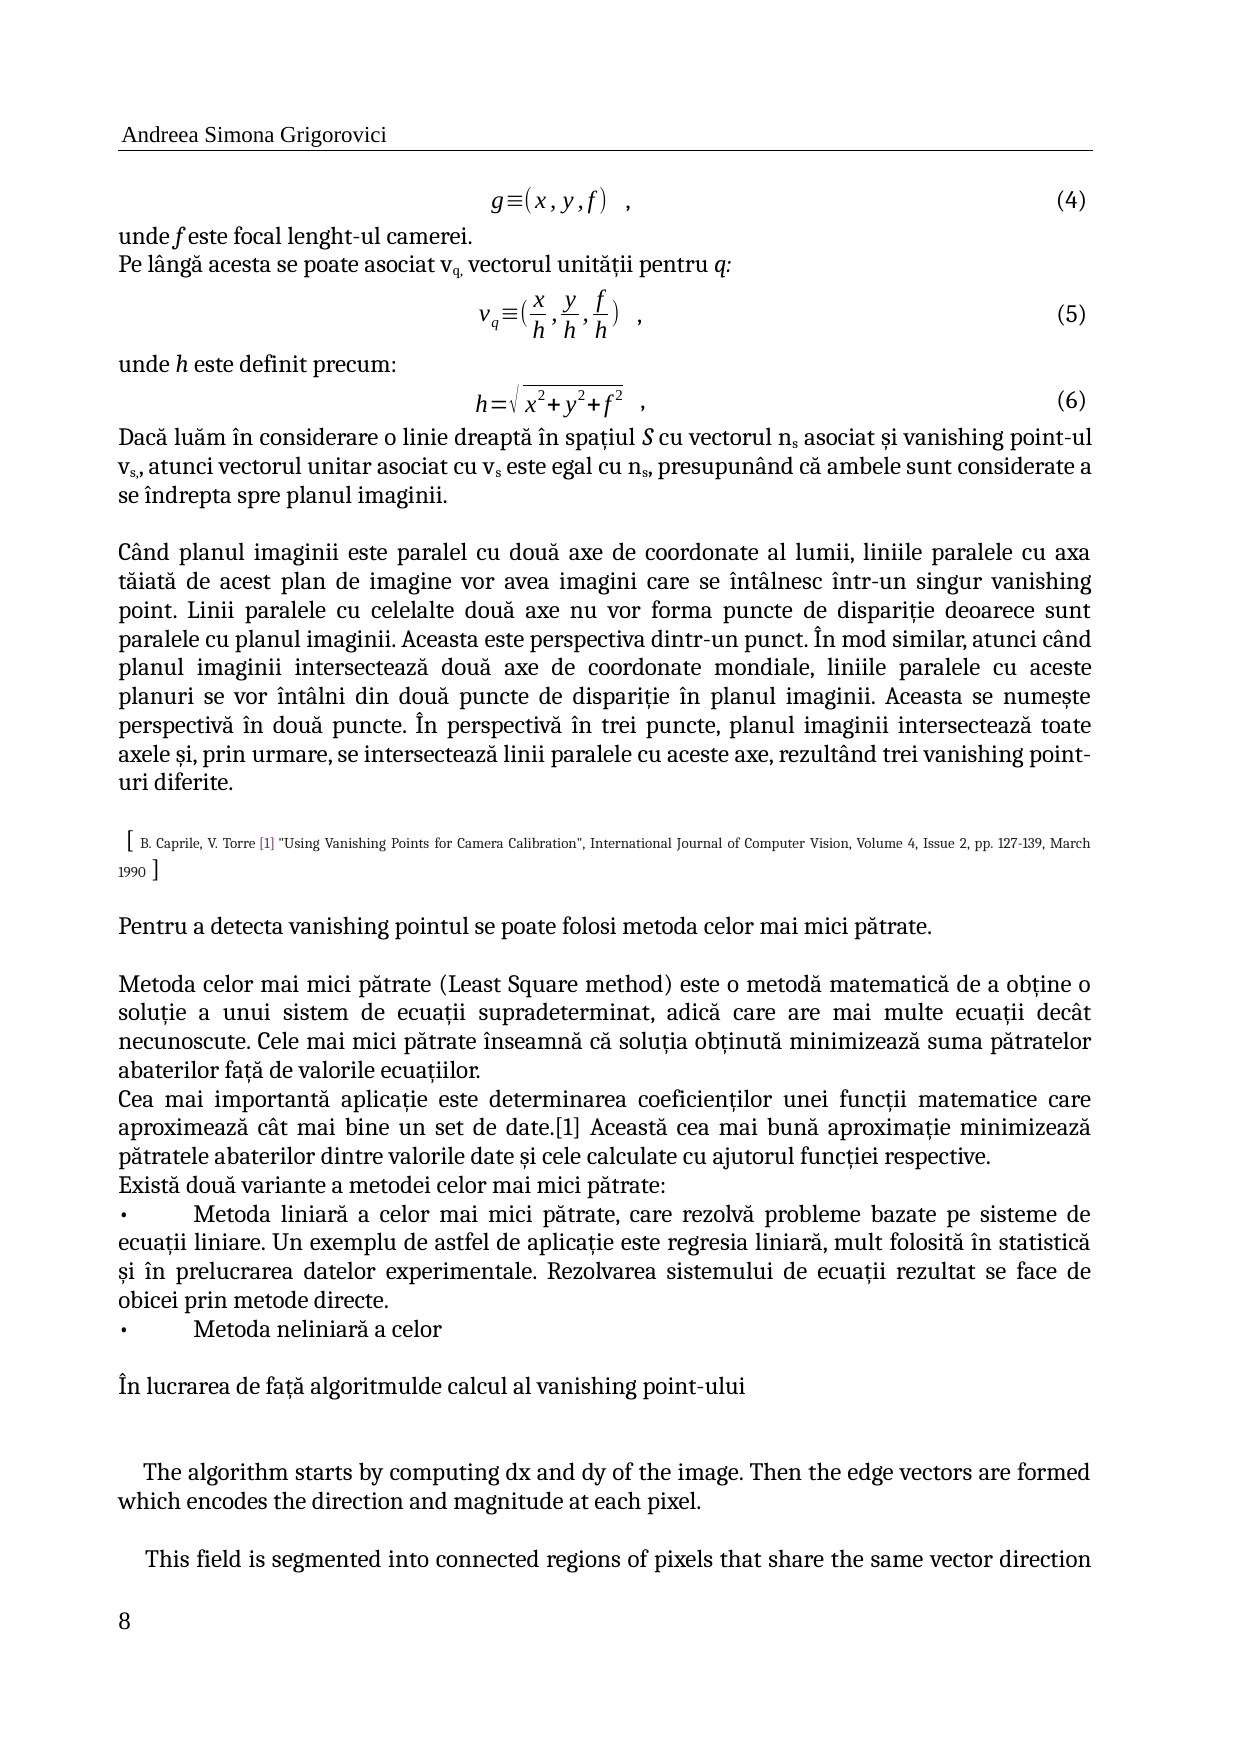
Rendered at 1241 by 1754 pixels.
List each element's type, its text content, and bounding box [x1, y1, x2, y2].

text Dacă luăm în considerare o linie dreaptă în spațiul S cu vectorul ns asociat și vanishing point-ul vs,, atunci vectorul unitar asociat cu vs este egal cu ns, presupunând că ambele sunt considerate a se îndrepta spre planul imaginii. [118, 423, 1093, 509]
table_header , [118, 180, 984, 222]
text unde f este focal lenght-ul camerei. [118, 222, 1093, 250]
text Există două variante a metodei celor mai mici pătrate: [118, 1171, 1093, 1199]
text • Metoda liniară a celor mai mici pătrate, care rezolvă probleme bazate pe sisteme de ecuații liniare. Un exemplu de astfel de aplicație este regresia liniară, mult folosită în statistică și în prelucrarea datelor experimentale. Rezolvarea sistemului de ecuații rezultat se face de obicei prin metode directe. [118, 1199, 1093, 1314]
table_header (5) [984, 279, 1093, 349]
text [ B. Caprile, V. Torre [1] "Using Vanishing Points for Camera Calibration", International Journal of Computer Vision, Volume 4, Issue 2, pp. 127-139, March 1990 ] [118, 826, 1093, 883]
table_header (6) [984, 378, 1093, 423]
table_header (4) [984, 180, 1093, 222]
text Pentru a detecta vanishing pointul se poate folosi metoda celor mai mici pătrate. [118, 912, 1093, 941]
text Cea mai importantă aplicație este determinarea coeficienților unei funcții matematice care aproximează cât mai bine un set de date.[1] Această cea mai bună aproximație minimizează pătratele abaterilor dintre valorile date și cele calculate cu ajutorul funcției respective. [118, 1084, 1093, 1171]
table_header , [118, 378, 984, 423]
text This field is segmented into connected regions of pixels that share the same vector direction [118, 1544, 1093, 1573]
text Când planul imaginii este paralel cu două axe de coordonate al lumii, liniile paralele cu axa tăiată de acest plan de imagine vor avea imagini care se întâlnesc într-un singur vanishing point. Linii paralele cu celelalte două axe nu vor forma puncte de dispariție deoarece sunt paralele cu planul imaginii. Aceasta este perspectiva dintr-un punct. În mod similar, atunci când planul imaginii intersectează două axe de coordonate mondiale, liniile paralele cu aceste planuri se vor întâlni din două puncte de dispariție în planul imaginii. Aceasta se numește perspectivă în două puncte. În perspectivă în trei puncte, planul imaginii intersectează toate axele și, prin urmare, se intersectează linii paralele cu aceste axe, rezultând trei vanishing point-uri diferite. [118, 538, 1093, 797]
text Pe lângă acesta se poate asociat vq, vectorul unității pentru q: [118, 250, 1093, 279]
text Metoda celor mai mici pătrate (Least Square method) este o metodă matematică de a obține o soluție a unui sistem de ecuații supradeterminat, adică care are mai multe ecuații decât necunoscute. Cele mai mici pătrate înseamnă că soluția obținută minimizează suma pătratelor abaterilor față de valorile ecuațiilor. [118, 969, 1093, 1084]
text unde h este definit precum: [118, 349, 1093, 378]
text În lucrarea de față algoritmulde calcul al vanishing point-ului [118, 1372, 1093, 1401]
table_header , [118, 279, 984, 349]
text The algorithm starts by computing dx and dy of the image. Then the edge vectors are formed which encodes the direction and magnitude at each pixel. [118, 1458, 1093, 1516]
text • Metoda neliniară a celor [118, 1314, 1093, 1343]
